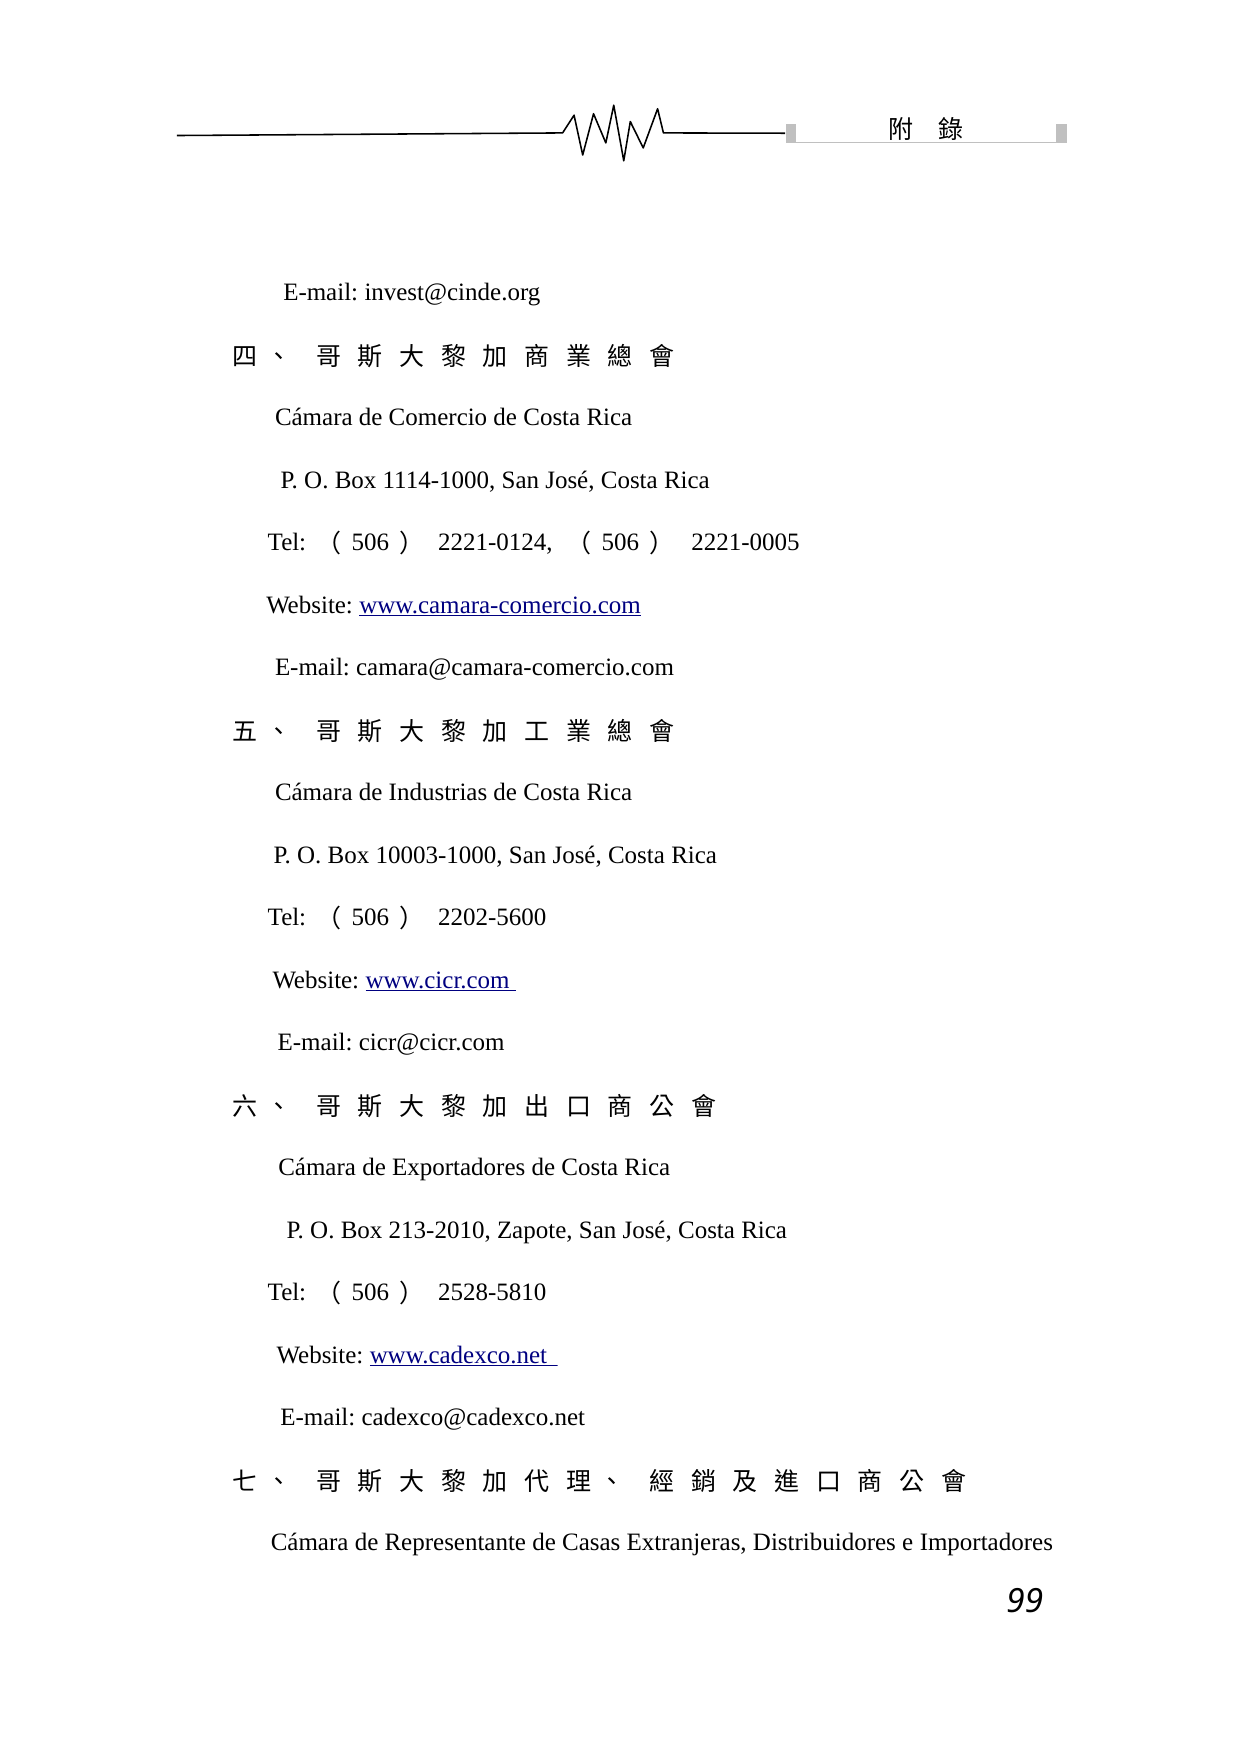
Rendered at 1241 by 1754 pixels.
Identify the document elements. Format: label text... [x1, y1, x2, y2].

text E-mail: cicr@cicr.com [256, 1000, 1058, 1063]
text Cámara de Comercio de Costa Rica [256, 375, 1058, 438]
text 四、哥斯大黎加商業總會 [207, 313, 1058, 375]
text 六、哥斯大黎加出口商公會 [207, 1063, 1058, 1125]
text E-mail: camara@camara-comercio.com [256, 625, 1058, 688]
text E-mail: invest@cinde.org [256, 250, 1058, 313]
text 七、哥斯大黎加代理、經銷及進口商公會 [207, 1438, 1058, 1500]
text E-mail: cadexco@cadexco.net [256, 1375, 1058, 1438]
text Website: www.camara-comercio.com [256, 563, 1058, 625]
text 五、哥斯大黎加工業總會 [207, 688, 1058, 750]
text P. O. Box 10003-1000, San José, Costa Rica [256, 813, 1058, 875]
text Tel:（506）2528-5810 [256, 1250, 1058, 1313]
text Website: www.cadexco.net [256, 1313, 1058, 1375]
text Cámara de Representante de Casas Extranjeras, Distribuidores e Importadores [256, 1500, 1058, 1563]
text Website: www.cicr.com [256, 938, 1058, 1000]
text Cámara de Industrias de Costa Rica [256, 750, 1058, 813]
text Cámara de Exportadores de Costa Rica [256, 1125, 1058, 1188]
text Tel:（506）2221-0124,（506）2221-0005 [256, 500, 1058, 563]
text P. O. Box 1114-1000, San José, Costa Rica [256, 438, 1058, 500]
text P. O. Box 213-2010, Zapote, San José, Costa Rica [256, 1188, 1058, 1250]
text Tel:（506）2202-5600 [256, 875, 1058, 938]
